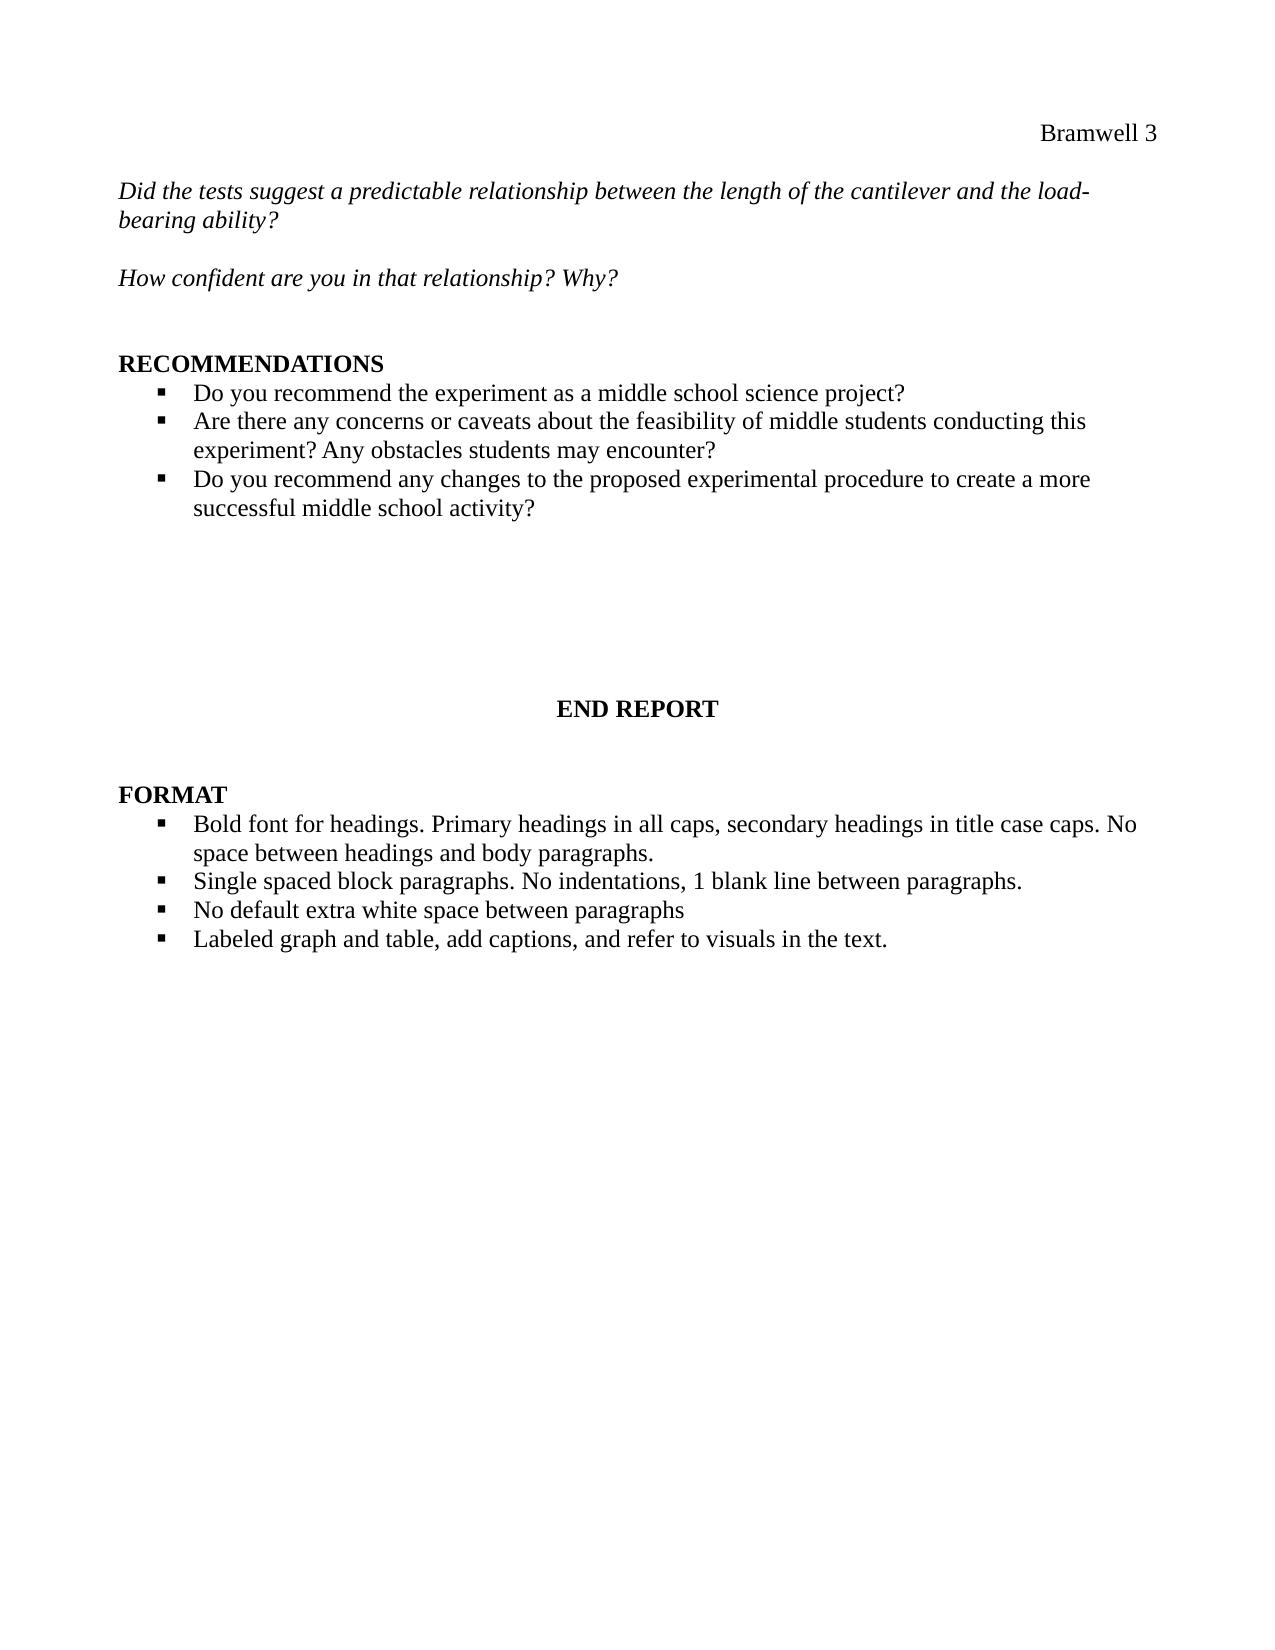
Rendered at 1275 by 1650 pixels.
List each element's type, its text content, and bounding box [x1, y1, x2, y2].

list How confident are you in that relationship? Why? [118, 263, 1157, 291]
list No default extra white space between paragraphs [156, 895, 1157, 924]
list Do you recommend any changes to the proposed experimental procedure to create a more successful middle school activity? [156, 464, 1157, 521]
list Are there any concerns or caveats about the feasibility of middle students conducting this experiment? Any obstacles students may encounter? [156, 406, 1157, 464]
list FORMAT [118, 780, 1157, 809]
list Bold font for headings. Primary headings in all caps, secondary headings in title case caps. No space between headings and body paragraphs. [156, 809, 1157, 866]
list Single spaced block paragraphs. No indentations, 1 blank line between paragraphs. [156, 866, 1157, 895]
list Labeled graph and table, add captions, and refer to visuals in the text. [156, 924, 1157, 953]
text END REPORT [118, 694, 1157, 723]
list Did the tests suggest a predictable relationship between the length of the cantilever and the load-bearing ability? [118, 176, 1157, 234]
list Do you recommend the experiment as a middle school science project? [156, 378, 1157, 406]
list RECOMMENDATIONS [118, 349, 1157, 378]
